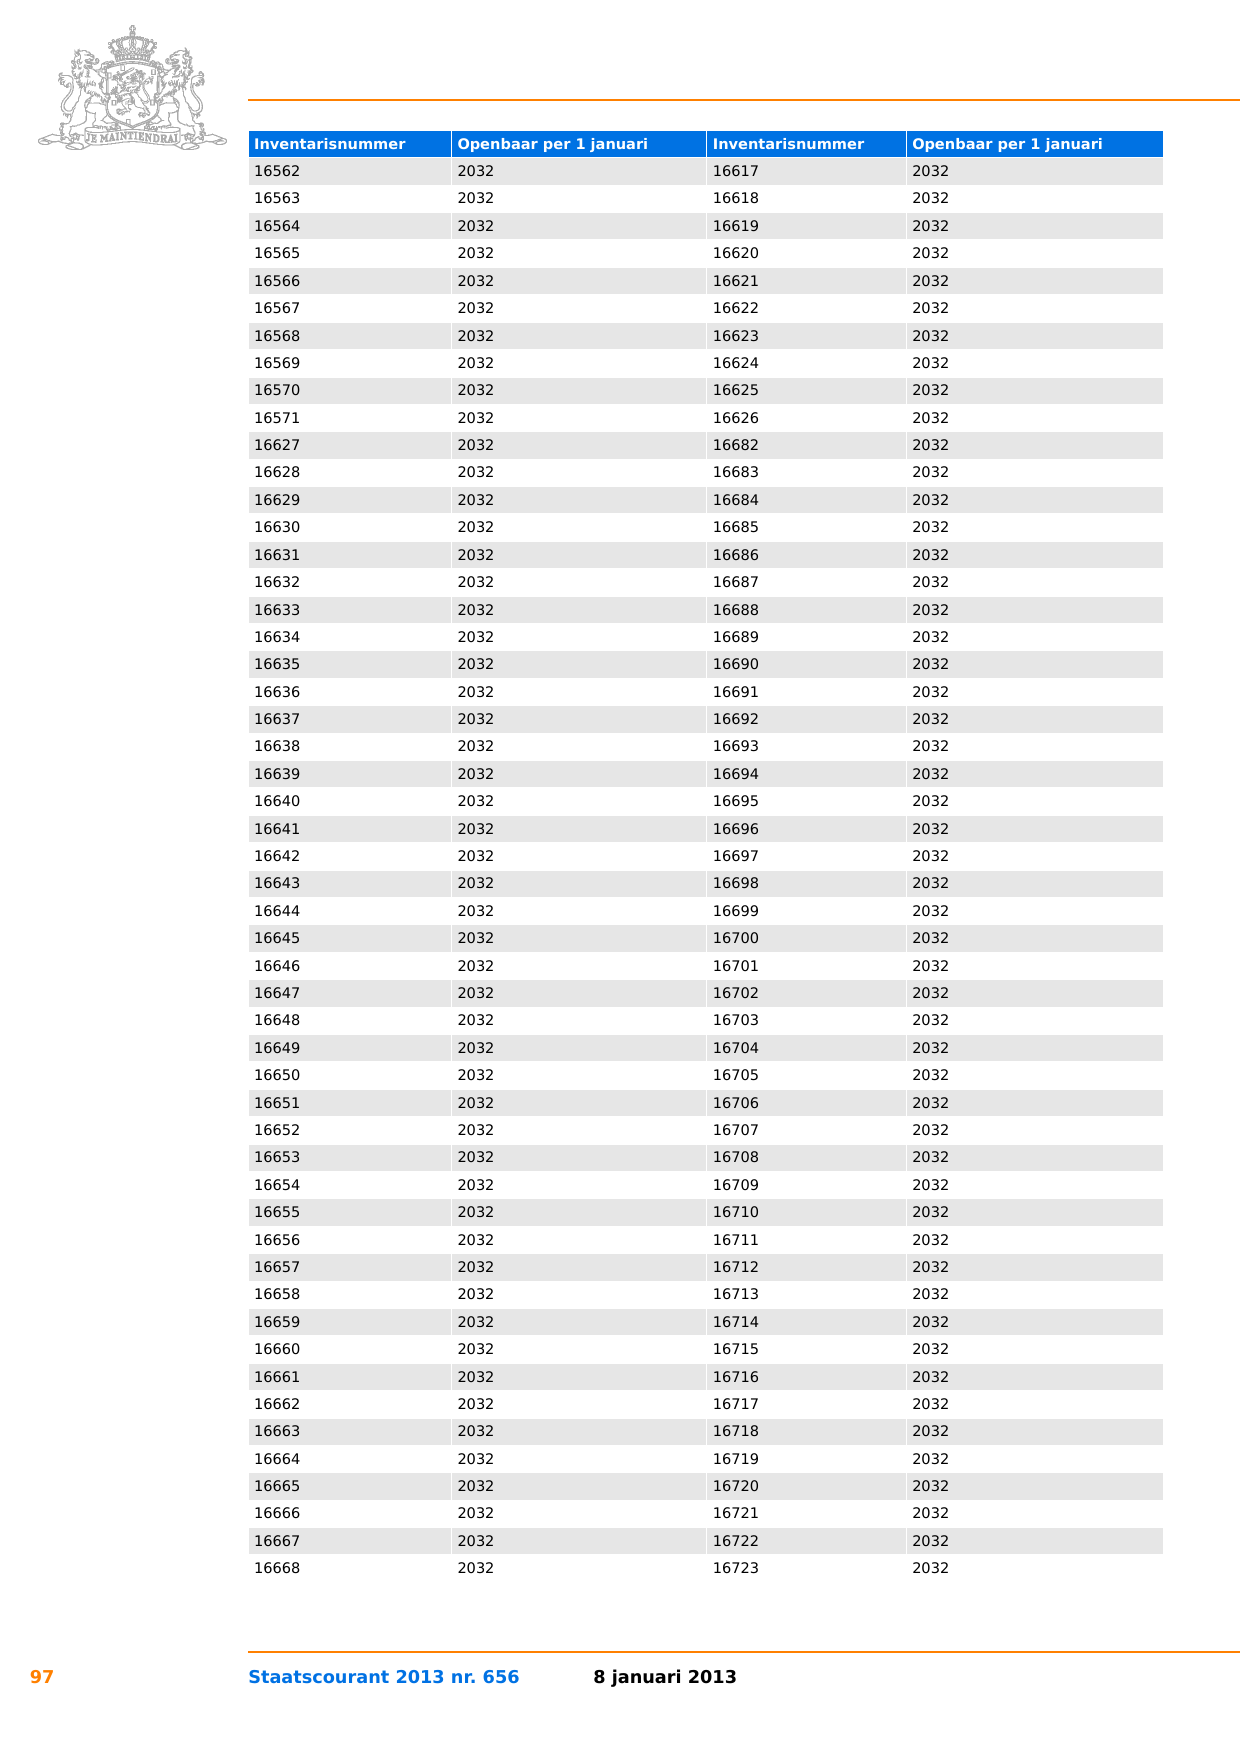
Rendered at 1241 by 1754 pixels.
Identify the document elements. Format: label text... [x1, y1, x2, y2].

table_cell 2032 [907, 651, 1163, 678]
table_cell 2032 [907, 1117, 1163, 1143]
table_cell 2032 [907, 789, 1163, 815]
table_cell 16708 [707, 1145, 906, 1171]
table_cell 16638 [249, 734, 451, 760]
table_cell 2032 [907, 1419, 1163, 1445]
table_cell 16642 [249, 843, 451, 869]
table_cell 16620 [707, 241, 906, 267]
table_cell 2032 [907, 1090, 1163, 1116]
table_cell 16666 [249, 1501, 451, 1527]
table_cell 16567 [249, 295, 451, 322]
table_cell 16661 [249, 1364, 451, 1390]
table_cell 16571 [249, 405, 451, 431]
table_cell 16654 [249, 1172, 451, 1198]
table_cell 16570 [249, 378, 451, 404]
table_cell 2032 [452, 1364, 706, 1390]
table_cell 16640 [249, 789, 451, 815]
table_cell 16635 [249, 651, 451, 678]
table_cell 2032 [452, 378, 706, 404]
table_cell 2032 [907, 816, 1163, 842]
table_cell 2032 [452, 295, 706, 322]
table_cell 16714 [707, 1309, 906, 1335]
table_cell 16628 [249, 460, 451, 486]
table_cell 16651 [249, 1090, 451, 1116]
table_cell 16664 [249, 1446, 451, 1472]
table_cell 2032 [907, 679, 1163, 705]
table_cell 16656 [249, 1227, 451, 1253]
table_cell 16683 [707, 460, 906, 486]
table_cell 2032 [452, 1391, 706, 1417]
table_cell 16709 [707, 1172, 906, 1198]
table_cell 2032 [452, 432, 706, 459]
table_cell 2032 [907, 1008, 1163, 1034]
table_cell 16630 [249, 515, 451, 541]
table_cell 16565 [249, 241, 451, 267]
table_cell 2032 [907, 350, 1163, 376]
table_cell 2032 [452, 1419, 706, 1445]
table_cell 2032 [452, 1254, 706, 1281]
table_cell 16667 [249, 1528, 451, 1554]
table_cell 16619 [707, 213, 906, 239]
table_cell 16697 [707, 843, 906, 869]
picture [38, 25, 227, 150]
table_cell 2032 [452, 1008, 706, 1034]
table_cell 16692 [707, 706, 906, 733]
table_cell 2032 [452, 761, 706, 787]
table_cell 16682 [707, 432, 906, 459]
table_cell 2032 [907, 980, 1163, 1007]
table_cell 2032 [452, 1199, 706, 1226]
table_cell 16712 [707, 1254, 906, 1281]
table_cell 2032 [907, 1528, 1163, 1554]
table_cell 2032 [907, 378, 1163, 404]
table_cell 2032 [907, 1199, 1163, 1226]
table_cell 2032 [452, 1282, 706, 1308]
table_cell 16646 [249, 953, 451, 979]
table_cell 2032 [907, 1309, 1163, 1335]
table_cell 16690 [707, 651, 906, 678]
table_cell 2032 [907, 569, 1163, 596]
table_cell 16634 [249, 624, 451, 650]
table_cell 16649 [249, 1035, 451, 1061]
table_cell 2032 [452, 569, 706, 596]
table_cell 16645 [249, 925, 451, 952]
table_cell 16687 [707, 569, 906, 596]
table_cell 16627 [249, 432, 451, 459]
table_cell 16713 [707, 1282, 906, 1308]
table_cell 16641 [249, 816, 451, 842]
table_cell 16639 [249, 761, 451, 787]
table_cell 2032 [452, 1117, 706, 1143]
table_cell 16700 [707, 925, 906, 952]
table_cell 2032 [907, 405, 1163, 431]
table_cell 16566 [249, 268, 451, 294]
table_cell 2032 [452, 1309, 706, 1335]
table_cell 16625 [707, 378, 906, 404]
table_cell 2032 [907, 1227, 1163, 1253]
table_cell 16658 [249, 1282, 451, 1308]
table_cell 2032 [452, 1501, 706, 1527]
table_cell 16689 [707, 624, 906, 650]
table_cell 16655 [249, 1199, 451, 1226]
table_cell 16715 [707, 1336, 906, 1363]
table_cell 2032 [907, 871, 1163, 897]
table_cell 2032 [452, 1473, 706, 1500]
table_cell 2032 [907, 761, 1163, 787]
table_cell 2032 [452, 953, 706, 979]
table_cell 2032 [907, 1501, 1163, 1527]
table_header Openbaar per 1 januari [452, 131, 706, 157]
table_cell 16663 [249, 1419, 451, 1445]
table_cell 16688 [707, 597, 906, 623]
table_cell 16698 [707, 871, 906, 897]
table_cell 16636 [249, 679, 451, 705]
table_cell 16694 [707, 761, 906, 787]
table_cell 2032 [907, 1391, 1163, 1417]
table_cell 16684 [707, 487, 906, 513]
table_cell 16706 [707, 1090, 906, 1116]
table_cell 16644 [249, 898, 451, 924]
table_cell 2032 [452, 542, 706, 568]
table_cell 2032 [452, 1090, 706, 1116]
table_cell 16626 [707, 405, 906, 431]
table_cell 2032 [907, 295, 1163, 322]
table_cell 16631 [249, 542, 451, 568]
table_cell 2032 [907, 1063, 1163, 1089]
table_cell 16622 [707, 295, 906, 322]
table_cell 2032 [907, 432, 1163, 459]
table_cell 2032 [452, 651, 706, 678]
table_cell 2032 [907, 241, 1163, 267]
table_cell 2032 [452, 323, 706, 349]
table_cell 2032 [452, 871, 706, 897]
table_cell 16562 [249, 158, 451, 185]
table_cell 2032 [907, 953, 1163, 979]
table_cell 16665 [249, 1473, 451, 1500]
table_cell 2032 [452, 789, 706, 815]
table_cell 2032 [907, 843, 1163, 869]
table_cell 16618 [707, 186, 906, 212]
table_cell 2032 [452, 268, 706, 294]
table_cell 16717 [707, 1391, 906, 1417]
table_cell 2032 [907, 515, 1163, 541]
table_cell 16617 [707, 158, 906, 185]
table_cell 16668 [249, 1556, 451, 1582]
table_cell 16621 [707, 268, 906, 294]
table_cell 2032 [452, 158, 706, 185]
table_cell 2032 [452, 1172, 706, 1198]
table_cell 16624 [707, 350, 906, 376]
table_cell 2032 [452, 925, 706, 952]
table_cell 16721 [707, 1501, 906, 1527]
table_cell 2032 [452, 980, 706, 1007]
table_cell 16685 [707, 515, 906, 541]
table_cell 16723 [707, 1556, 906, 1582]
table_cell 2032 [452, 487, 706, 513]
table_cell 16569 [249, 350, 451, 376]
table_cell 16633 [249, 597, 451, 623]
table_cell 2032 [907, 1473, 1163, 1500]
table_cell 16716 [707, 1364, 906, 1390]
table_cell 2032 [452, 597, 706, 623]
table_cell 2032 [452, 1063, 706, 1089]
table_header Inventarisnummer [249, 131, 451, 157]
table_cell 16643 [249, 871, 451, 897]
table_cell 2032 [907, 213, 1163, 239]
table_cell 2032 [452, 405, 706, 431]
table_cell 2032 [907, 1556, 1163, 1582]
table_cell 2032 [907, 925, 1163, 952]
table_cell 2032 [907, 898, 1163, 924]
table_cell 2032 [907, 1172, 1163, 1198]
table_cell 16657 [249, 1254, 451, 1281]
table_cell 2032 [907, 1035, 1163, 1061]
table_cell 2032 [452, 515, 706, 541]
table_cell 16623 [707, 323, 906, 349]
table_cell 16705 [707, 1063, 906, 1089]
table_cell 16637 [249, 706, 451, 733]
table_cell 16629 [249, 487, 451, 513]
table_cell 16710 [707, 1199, 906, 1226]
table_cell 2032 [907, 460, 1163, 486]
table_cell 2032 [452, 1556, 706, 1582]
table_cell 2032 [452, 350, 706, 376]
table_cell 16564 [249, 213, 451, 239]
table_cell 2032 [452, 1528, 706, 1554]
table_cell 2032 [452, 898, 706, 924]
table_cell 16647 [249, 980, 451, 1007]
table_cell 16653 [249, 1145, 451, 1171]
table_cell 16702 [707, 980, 906, 1007]
table_cell 2032 [907, 1282, 1163, 1308]
table_cell 2032 [907, 268, 1163, 294]
table_cell 2032 [907, 597, 1163, 623]
table_cell 2032 [907, 1254, 1163, 1281]
table_cell 16568 [249, 323, 451, 349]
table_cell 16701 [707, 953, 906, 979]
table_cell 16704 [707, 1035, 906, 1061]
table_cell 2032 [907, 1364, 1163, 1390]
table_cell 16648 [249, 1008, 451, 1034]
table_cell 2032 [452, 816, 706, 842]
table_cell 16695 [707, 789, 906, 815]
table_cell 16711 [707, 1227, 906, 1253]
table_cell 16563 [249, 186, 451, 212]
table_header Inventarisnummer [707, 131, 906, 157]
table_cell 2032 [907, 158, 1163, 185]
table_cell 16722 [707, 1528, 906, 1554]
table_cell 16660 [249, 1336, 451, 1363]
table_cell 16719 [707, 1446, 906, 1472]
table_cell 2032 [907, 706, 1163, 733]
table_cell 2032 [452, 460, 706, 486]
table_cell 16720 [707, 1473, 906, 1500]
table_cell 2032 [907, 624, 1163, 650]
table_cell 2032 [907, 1145, 1163, 1171]
table_cell 16652 [249, 1117, 451, 1143]
table_cell 16659 [249, 1309, 451, 1335]
table_cell 2032 [452, 241, 706, 267]
table_cell 2032 [907, 323, 1163, 349]
table_cell 16650 [249, 1063, 451, 1089]
table_cell 2032 [452, 1446, 706, 1472]
table_cell 16662 [249, 1391, 451, 1417]
table_cell 16703 [707, 1008, 906, 1034]
table_cell 2032 [907, 487, 1163, 513]
table_cell 16686 [707, 542, 906, 568]
table_cell 2032 [452, 1035, 706, 1061]
table_cell 2032 [907, 542, 1163, 568]
table_cell 16707 [707, 1117, 906, 1143]
table_header Openbaar per 1 januari [907, 131, 1163, 157]
table_cell 2032 [452, 1336, 706, 1363]
table_cell 2032 [452, 624, 706, 650]
table_cell 2032 [452, 1227, 706, 1253]
table_cell 2032 [452, 734, 706, 760]
table_cell 2032 [452, 843, 706, 869]
table_cell 16632 [249, 569, 451, 596]
table_cell 2032 [452, 1145, 706, 1171]
table_cell 2032 [907, 1336, 1163, 1363]
table_cell 16696 [707, 816, 906, 842]
table_cell 16718 [707, 1419, 906, 1445]
table_cell 16693 [707, 734, 906, 760]
table_cell 16699 [707, 898, 906, 924]
table_cell 2032 [452, 213, 706, 239]
table_cell 2032 [907, 734, 1163, 760]
table_cell 2032 [452, 679, 706, 705]
table_cell 2032 [452, 186, 706, 212]
table_cell 2032 [907, 1446, 1163, 1472]
table_cell 16691 [707, 679, 906, 705]
table_cell 2032 [452, 706, 706, 733]
table_cell 2032 [907, 186, 1163, 212]
